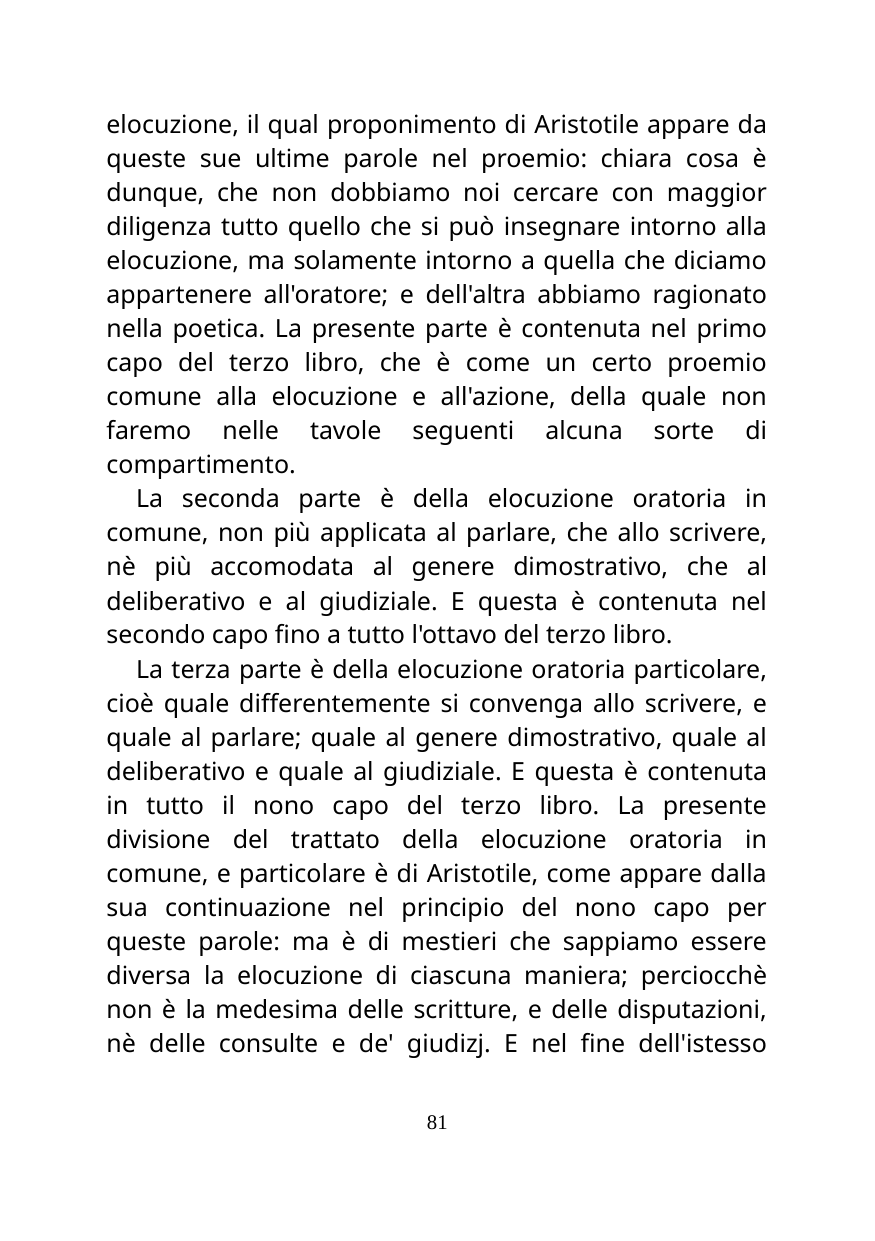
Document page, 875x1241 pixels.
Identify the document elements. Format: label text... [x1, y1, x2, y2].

text La terza parte è della elocuzione oratoria particolare, cioè quale differentemente si convenga allo scrivere, e quale al parlare; quale al genere dimostrativo, quale al deliberativo e quale al giudiziale. E questa è contenuta in tutto il nono capo del terzo libro. La presente divisione del trattato della elocuzione oratoria in comune, e particolare è di Aristotile, come appare dalla sua continuazione nel principio del nono capo per queste parole: ma è di mestieri che sappiamo essere diversa la elocuzione di ciascuna maniera; perciocchè non è la medesima delle scritture, e delle disputazioni, nè delle consulte e de' giudizj. E nel fine dell'istesso [106, 651, 768, 1060]
text elocuzione, il qual proponimento di Aristotile appare da queste sue ultime parole nel proemio: chiara cosa è dunque, che non dobbiamo noi cercare con maggior diligenza tutto quello che si può insegnare intorno alla elocuzione, ma solamente intorno a quella che diciamo appartenere all'oratore; e dell'altra abbiamo ragionato nella poetica. La presente parte è contenuta nel primo capo del terzo libro, che è come un certo proemio comune alla elocuzione e all'azione, della quale non faremo nelle tavole seguenti alcuna sorte di compartimento. [106, 106, 768, 481]
text La seconda parte è della elocuzione oratoria in comune, non più applicata al parlare, che allo scrivere, nè più accomodata al genere dimostrativo, che al deliberativo e al giudiziale. E questa è contenuta nel secondo capo fino a tutto l'ottavo del terzo libro. [106, 481, 768, 651]
